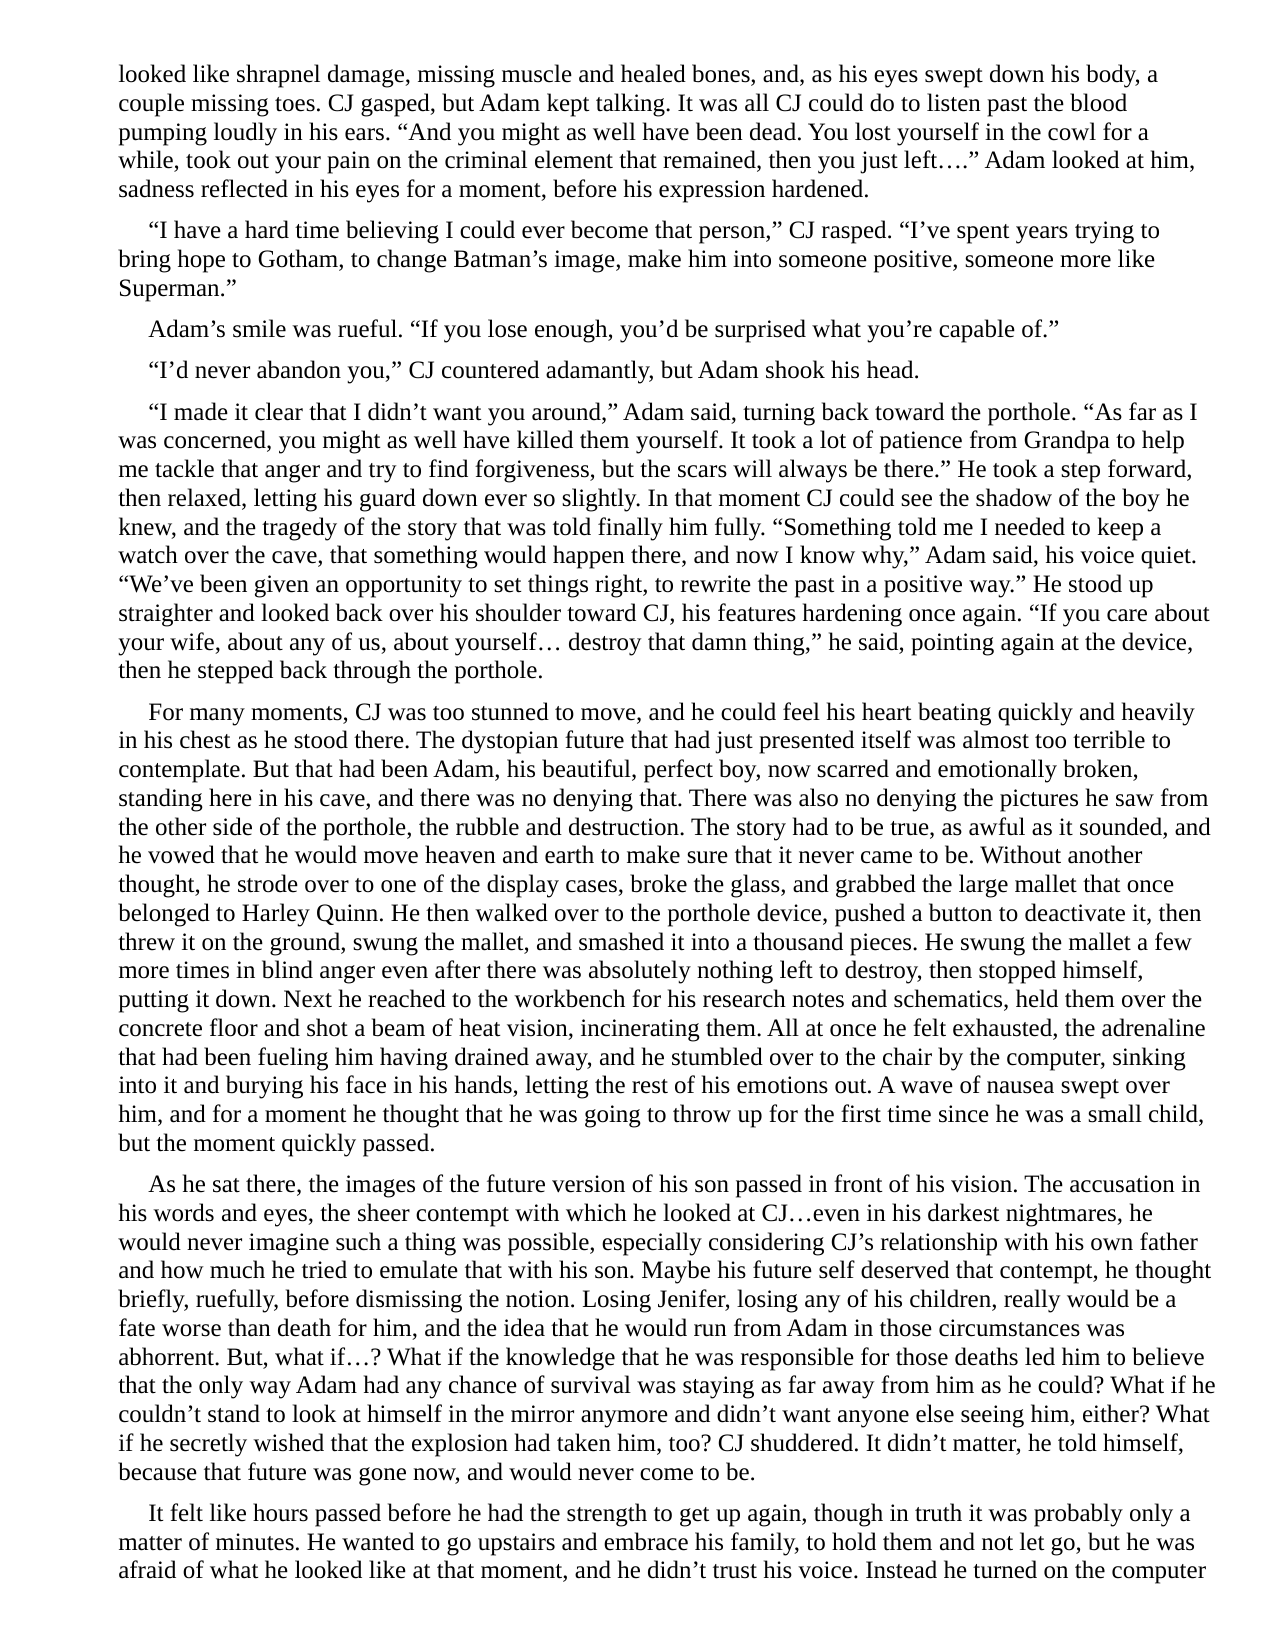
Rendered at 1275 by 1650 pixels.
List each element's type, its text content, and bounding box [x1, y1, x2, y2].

text For many moments, CJ was too stunned to move, and he could feel his heart beating quickly and heavily in his chest as he stood there. The dystopian future that had just presented itself was almost too terrible to contemplate. But that had been Adam, his beautiful, perfect boy, now scarred and emotionally broken, standing here in his cave, and there was no denying that. There was also no denying the pictures he saw from the other side of the porthole, the rubble and destruction. The story had to be true, as awful as it sounded, and he vowed that he would move heaven and earth to make sure that it never came to be. Without another thought, he strode over to one of the display cases, broke the glass, and grabbed the large mallet that once belonged to Harley Quinn. He then walked over to the porthole device, pushed a button to deactivate it, then threw it on the ground, swung the mallet, and smashed it into a thousand pieces. He swung the mallet a few more times in blind anger even after there was absolutely nothing left to destroy, then stopped himself, putting it down. Next he reached to the workbench for his research notes and schematics, held them over the concrete floor and shot a beam of heat vision, incinerating them. All at once he felt exhausted, the adrenaline that had been fueling him having drained away, and he stumbled over to the chair by the computer, sinking into it and burying his face in his hands, letting the rest of his emotions out. A wave of nausea swept over him, and for a moment he thought that he was going to throw up for the first time since he was a small child, but the moment quickly passed. [118, 697, 1216, 1157]
text It felt like hours passed before he had the strength to get up again, though in truth it was probably only a matter of minutes. He wanted to go upstairs and embrace his family, to hold them and not let go, but he was afraid of what he looked like at that moment, and he didn’t trust his voice. Instead he turned on the computer [118, 1498, 1216, 1584]
text “I have a hard time believing I could ever become that person,” CJ rasped. “I’ve spent years trying to bring hope to Gotham, to change Batman’s image, make him into someone positive, someone more like Superman.” [118, 215, 1216, 302]
text “I’d never abandon you,” CJ countered adamantly, but Adam shook his head. [118, 355, 1216, 384]
text looked like shrapnel damage, missing muscle and healed bones, and, as his eyes swept down his body, a couple missing toes. CJ gasped, but Adam kept talking. It was all CJ could do to listen past the blood pumping loudly in his ears. “And you might as well have been dead. You lost yourself in the cowl for a while, took out your pain on the criminal element that remained, then you just left….” Adam looked at him, sadness reflected in his eyes for a moment, before his expression hardened. [118, 59, 1216, 203]
text As he sat there, the images of the future version of his son passed in front of his vision. The accusation in his words and eyes, the sheer contempt with which he looked at CJ…even in his darkest nightmares, he would never imagine such a thing was possible, especially considering CJ’s relationship with his own father and how much he tried to emulate that with his son. Maybe his future self deserved that contempt, he thought briefly, ruefully, before dismissing the notion. Losing Jenifer, losing any of his children, really would be a fate worse than death for him, and the idea that he would run from Adam in those circumstances was abhorrent. But, what if…? What if the knowledge that he was responsible for those deaths led him to believe that the only way Adam had any chance of survival was staying as far away from him as he could? What if he couldn’t stand to look at himself in the mirror anymore and didn’t want anyone else seeing him, either? What if he secretly wished that the explosion had taken him, too? CJ shuddered. It didn’t matter, he told himself, because that future was gone now, and would never come to be. [118, 1169, 1216, 1485]
text Adam’s smile was rueful. “If you lose enough, you’d be surprised what you’re capable of.” [118, 314, 1216, 343]
text “I made it clear that I didn’t want you around,” Adam said, turning back toward the porthole. “As far as I was concerned, you might as well have killed them yourself. It took a lot of patience from Grandpa to help me tackle that anger and try to find forgiveness, but the scars will always be there.” He took a step forward, then relaxed, letting his guard down ever so slightly. In that moment CJ could see the shadow of the boy he knew, and the tragedy of the story that was told finally him fully. “Something told me I needed to keep a watch over the cave, that something would happen there, and now I know why,” Adam said, his voice quiet. “We’ve been given an opportunity to set things right, to rewrite the past in a positive way.” He stood up straighter and looked back over his shoulder toward CJ, his features hardening once again. “If you care about your wife, about any of us, about yourself… destroy that damn thing,” he said, pointing again at the device, then he stepped back through the porthole. [118, 397, 1216, 684]
